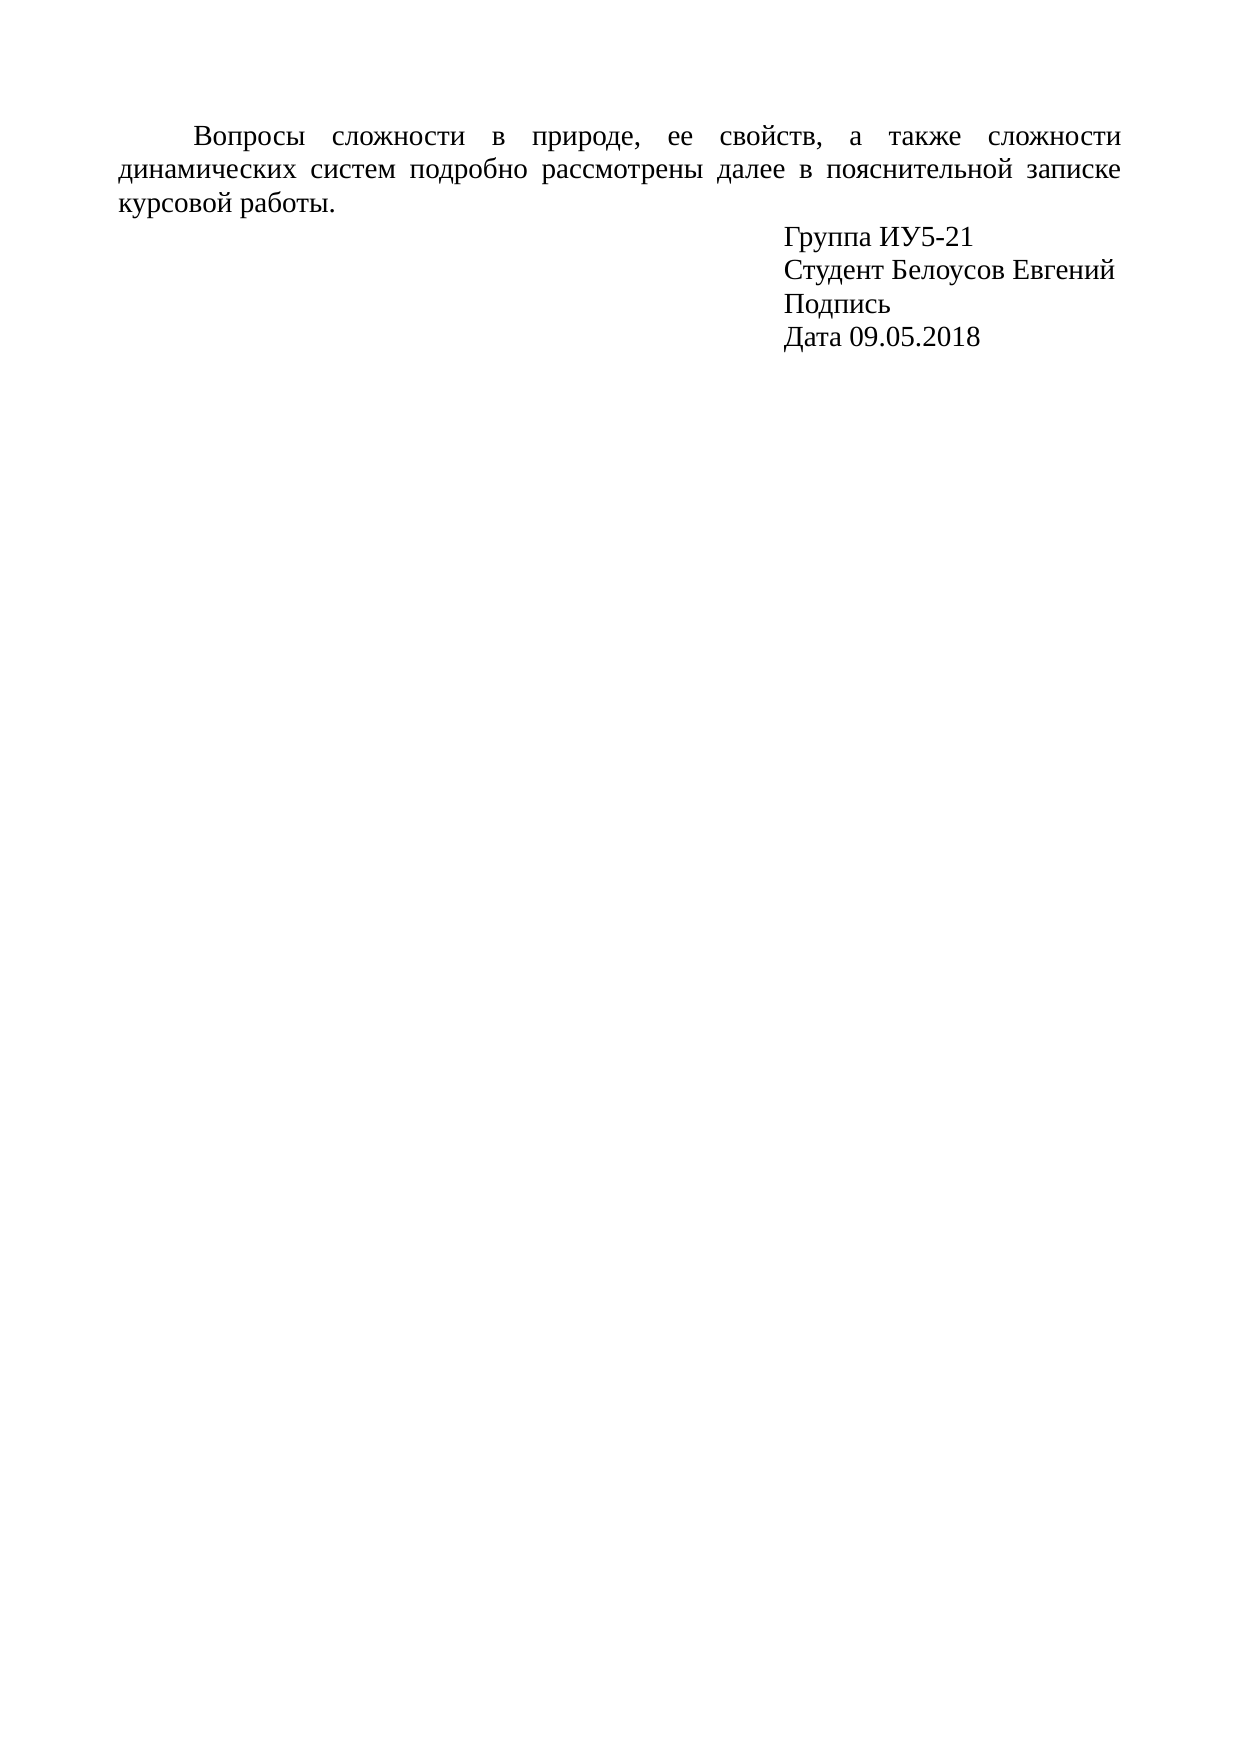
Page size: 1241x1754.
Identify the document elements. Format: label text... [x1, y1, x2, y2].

text Вопросы сложности в природе, ее свойств, а также сложности динамических систем подробно рассмотрены далее в пояснительной записке курсовой работы. [118, 118, 1122, 219]
text Дата 09.05.2018 [718, 319, 1122, 353]
text Подпись [709, 286, 1122, 319]
text Студент Белоусов Евгений [709, 252, 1122, 286]
text Группа ИУ5-21 [709, 219, 1122, 252]
